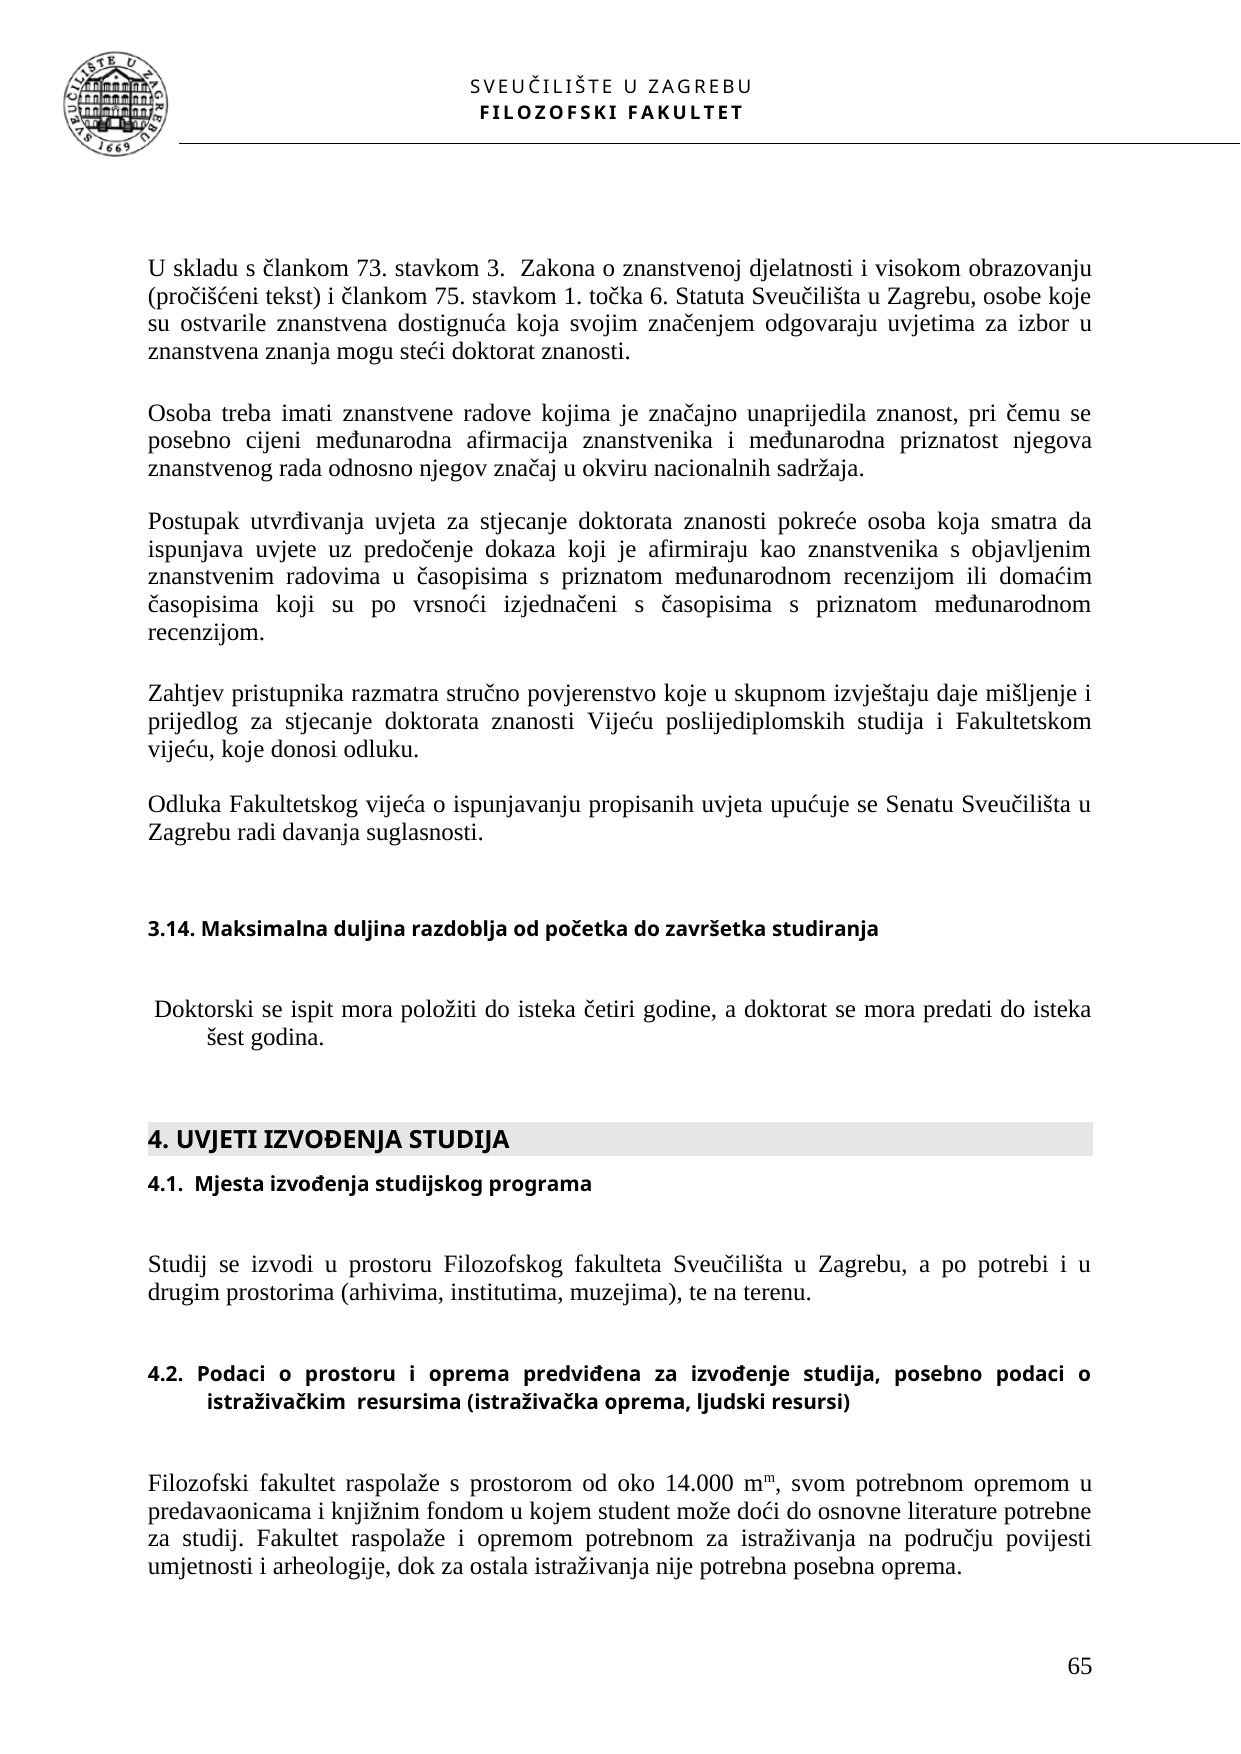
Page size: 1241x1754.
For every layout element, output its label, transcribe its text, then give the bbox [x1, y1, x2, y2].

text Studij se izvodi u prostoru Filozofskog fakulteta Sveučilišta u Zagrebu, a po potrebi i u drugim prostorima (arhivima, institutima, muzejima), te na terenu. [148, 1251, 1092, 1306]
text Osoba treba imati znanstvene radove kojima je značajno unaprijedila znanost, pri čemu se posebno cijeni međunarodna afirmacija znanstvenika i međunarodna priznatost njegova znanstvenog rada odnosno njegov značaj u okviru nacionalnih sadržaja. [148, 399, 1092, 482]
picture [60, 48, 170, 157]
text 4.1. Mjesta izvođenja studijskog programa [148, 1169, 1092, 1197]
text Zahtjev pristupnika razmatra stručno povjerenstvo koje u skupnom izvještaju daje mišljenje i prijedlog za stjecanje doktorata znanosti Vijeću poslijediplomskih studija i Fakultetskom vijeću, koje donosi odluku. [148, 679, 1092, 763]
subtitle Postupak utvrđivanja uvjeta za stjecanje doktorata znanosti pokreće osoba koja smatra da ispunjava uvjete uz predočenje dokaza koji je afirmiraju kao znanstvenika s objavljenim znanstvenim radovima u časopisima s priznatom međunarodnom recenzijom ili domaćim časopisima koji su po vrsnoći izjednačeni s časopisima s priznatom međunarodnom recenzijom. [148, 507, 1092, 646]
subtitle U skladu s člankom 73. stavkom 3. Zakona o znanstvenoj djelatnosti i visokom obrazovanju (pročišćeni tekst) i člankom 75. stavkom 1. točka 6. Statuta Sveučilišta u Zagrebu, osobe koje su ostvarile znanstvena dostignuća koja svojim značenjem odgovaraju uvjetima za izbor u znanstvena znanja mogu steći doktorat znanosti. [148, 254, 1092, 365]
text 4. UVJETI IZVOĐENJA STUDIJA [148, 1122, 1093, 1156]
text Doktorski se ispit mora položiti do isteka četiri godine, a doktorat se mora predati do isteka šest godina. [148, 996, 1093, 1051]
text Odluka Fakultetskog vijeća o ispunjavanju propisanih uvjeta upućuje se Senatu Sveučilišta u Zagrebu radi davanja suglasnosti. [148, 790, 1092, 846]
text Filozofski fakultet raspolaže s prostorom od oko 14.000 mm, svom potrebnom opremom u predavaonicama i knjižnim fondom u kojem student može doći do osnovne literature potrebne za studij. Fakultet raspolaže i opremom potrebnom za istraživanja na području povijesti umjetnosti i arheologije, dok za ostala istraživanja nije potrebna posebna oprema. [148, 1469, 1092, 1580]
text 3.14. Maksimalna duljina razdoblja od početka do završetka studiranja [148, 914, 1092, 943]
text 4.2. Podaci o prostoru i oprema predviđena za izvođenje studija, posebno podaci o istraživačkim resursima (istraživačka oprema, ljudski resursi) [148, 1359, 1092, 1416]
